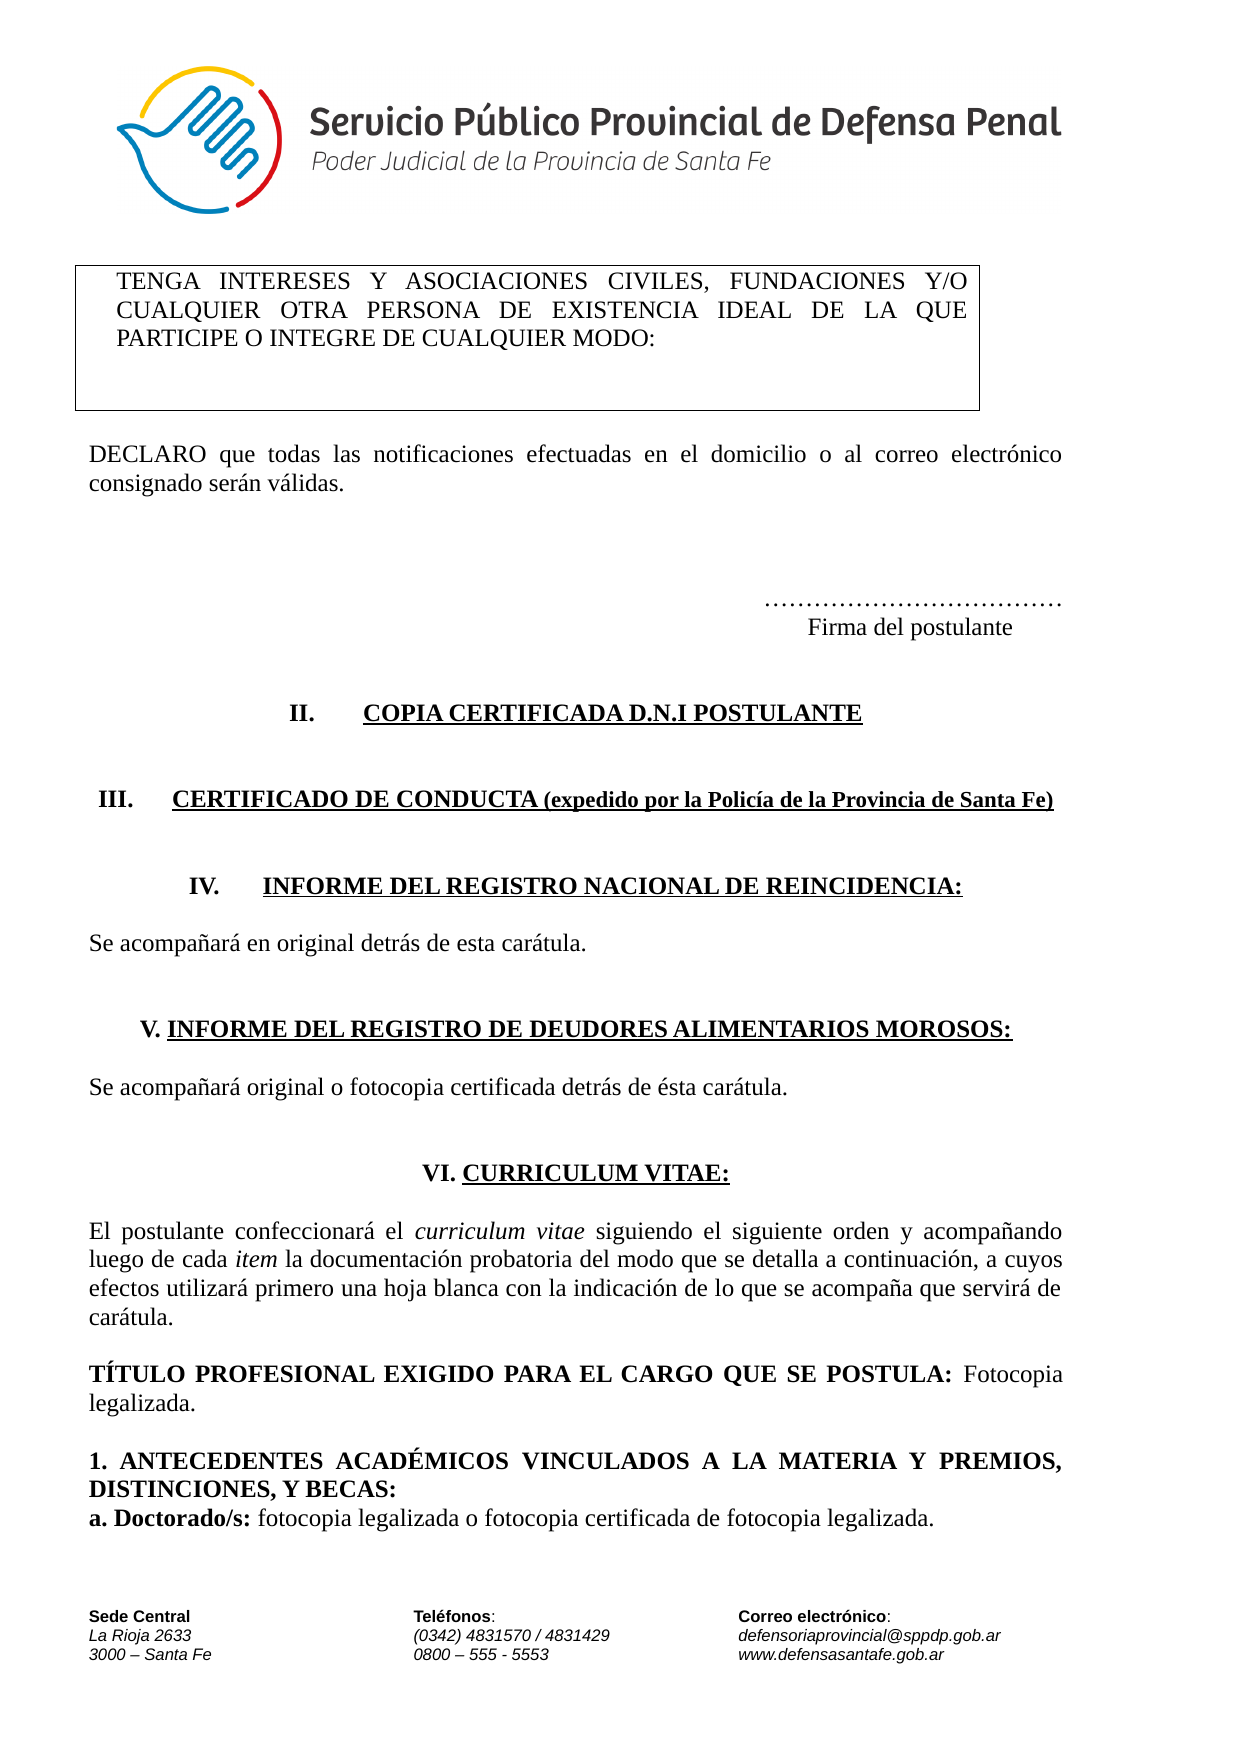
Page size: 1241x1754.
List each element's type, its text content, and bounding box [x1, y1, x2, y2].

text V. INFORME DEL REGISTRO DE DEUDORES ALIMENTARIOS MOROSOS: [88, 1014, 1063, 1043]
list DECLARO que todas las notificaciones efectuadas en el domicilio o al correo electrónico consignado serán válidas. [88, 439, 1063, 497]
list CERTIFICADO DE CONDUCTA (expedido por la Policía de la Provincia de Santa Fe) [88, 784, 1063, 813]
list Se acompañará en original detrás de esta carátula. [88, 928, 1063, 957]
list INFORME DEL REGISTRO NACIONAL DE REINCIDENCIA: [88, 871, 1063, 899]
picture [116, 131, 194, 214]
text a. Doctorado/s: fotocopia legalizada o fotocopia certificada de fotocopia legalizada. [88, 1503, 1063, 1532]
list Firma del postulante [88, 612, 1063, 641]
table_cell TENGA INTERESES Y ASOCIACIONES CIVILES, FUNDACIONES Y/O CUALQUIER OTRA PERSONA DE EXISTENCIA IDEAL DE LA QUE PARTICIPE O INTEGRE DE CUALQUIER MODO: [76, 266, 979, 410]
list ……………………………… [88, 583, 1063, 612]
list COPIA CERTIFICADA D.N.I POSTULANTE [88, 698, 1063, 727]
text 1. ANTECEDENTES ACADÉMICOS VINCULADOS A LA MATERIA Y PREMIOS, DISTINCIONES, Y BECAS: [88, 1446, 1063, 1503]
text VI. CURRICULUM VITAE: [88, 1158, 1063, 1187]
picture [116, 66, 1062, 214]
text Se acompañará original o fotocopia certificada detrás de ésta carátula. [88, 1072, 1063, 1101]
text TÍTULO PROFESIONAL EXIGIDO PARA EL CARGO QUE SE POSTULA: Fotocopia legalizada. [88, 1359, 1063, 1417]
text El postulante confeccionará el curriculum vitae siguiendo el siguiente orden y acompañando luego de cada item la documentación probatoria del modo que se detalla a continuación, a cuyos efectos utilizará primero una hoja blanca con la indicación de lo que se acompaña que servirá de carátula. [88, 1216, 1063, 1331]
